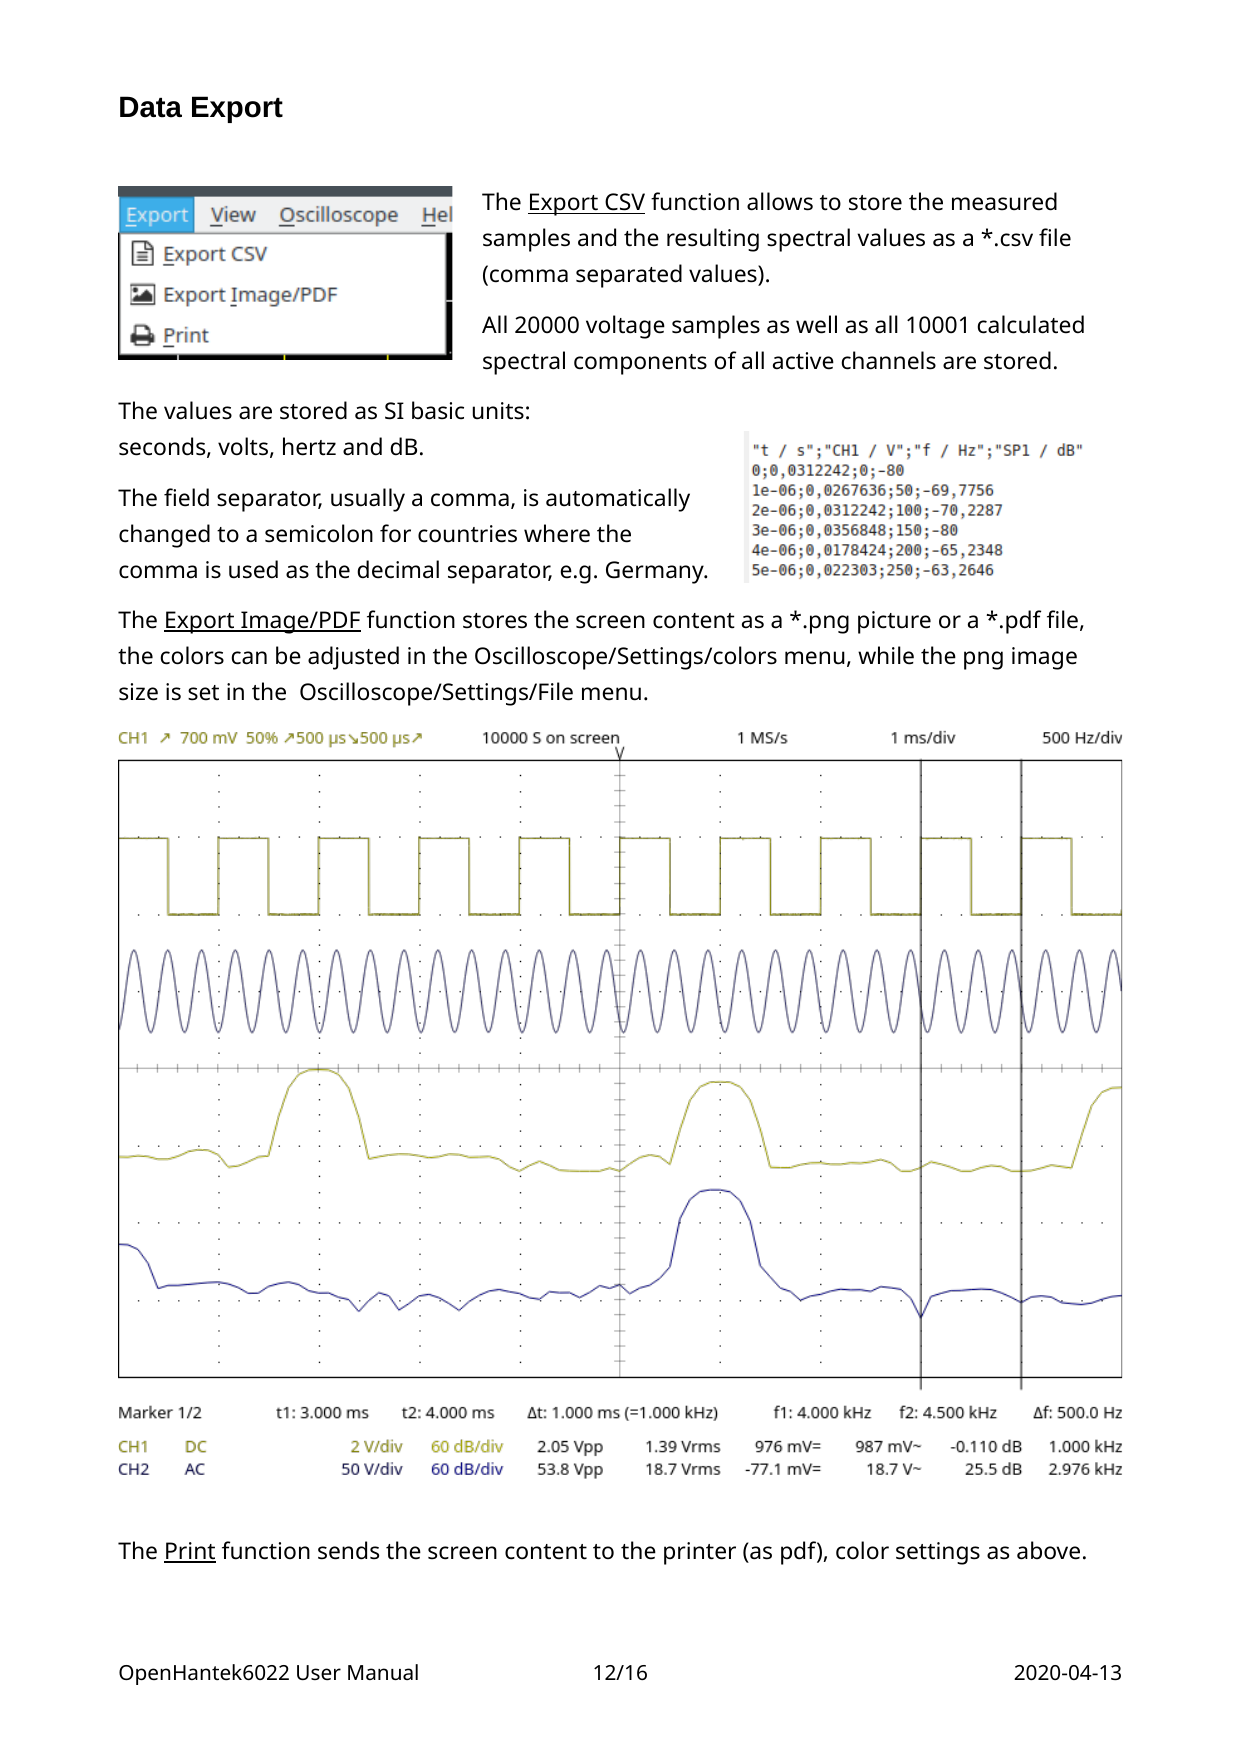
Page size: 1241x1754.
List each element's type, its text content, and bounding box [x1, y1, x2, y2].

text The Export Image/PDF function stores the screen content as a *.png picture or a *.pdf file, the colors can be adjusted in the Oscilloscope/Settings/colors menu, while the png image size is set in the Oscilloscope/Settings/File menu. [118, 604, 1122, 707]
picture [118, 726, 1123, 1480]
picture [743, 431, 1094, 583]
text All 20000 voltage samples as well as all 10001 calculated spectral components of all active channels are stored. [118, 309, 1122, 376]
text The Export CSV function allows to store the measured samples and the resulting spectral values as a *.csv file (comma separated values). [453, 186, 1122, 289]
text The Print function sends the screen content to the printer (as pdf), color settings as above. [118, 1534, 1122, 1566]
picture [118, 186, 453, 360]
text The values are stored as SI basic units: seconds, volts, hertz and dB. [118, 395, 1122, 462]
text The field separator, usually a comma, is automatically changed to a semicolon for countries where the comma is used as the decimal separator, e.g. Germany. [118, 482, 1122, 585]
subtitle Data Export [118, 89, 1122, 123]
